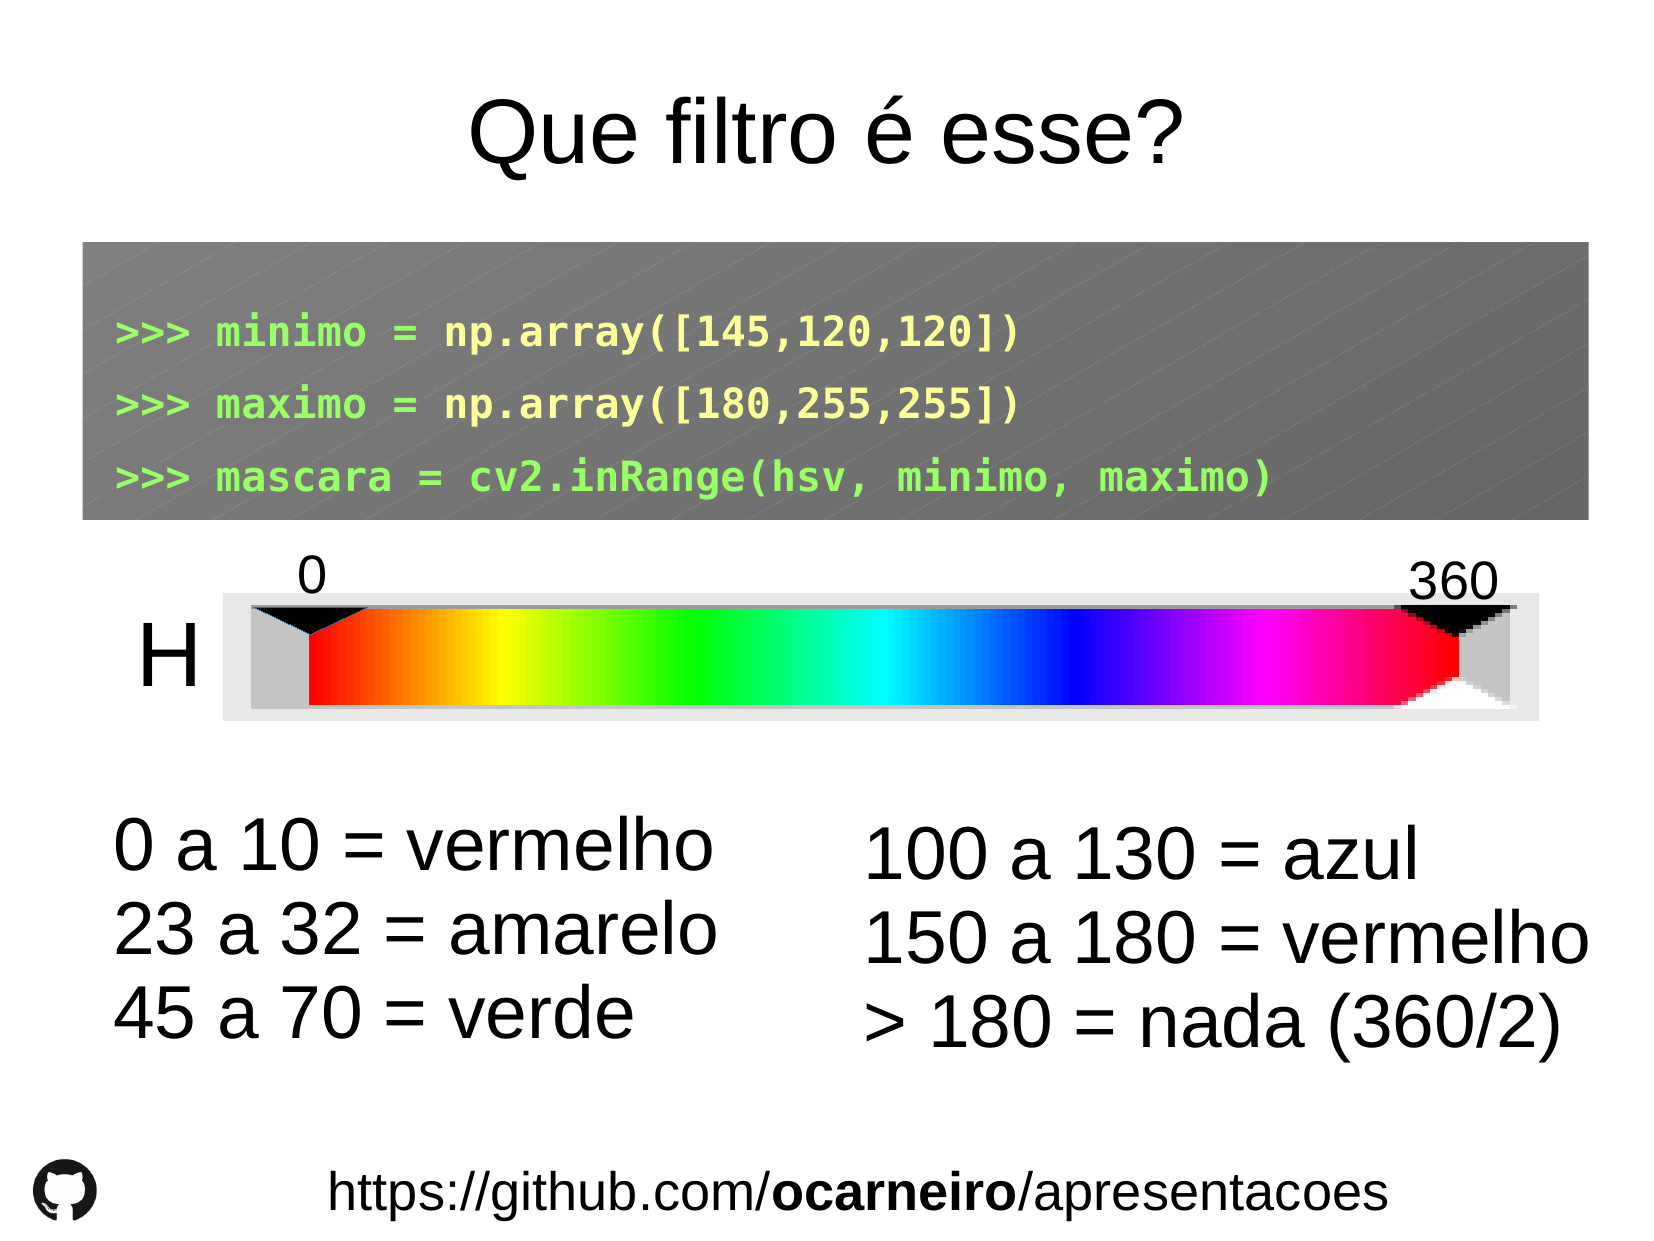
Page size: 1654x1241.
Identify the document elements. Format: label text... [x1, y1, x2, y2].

text_box [83, 242, 1589, 520]
title Que filtro é esse? [82, 49, 1571, 214]
text_box https://github.com/ocarneiro/apresentacoes [106, 1153, 1612, 1241]
picture [223, 593, 1539, 721]
text_box 360 [1394, 542, 1515, 619]
text_box [253, 607, 368, 635]
text_box 0 a 10 = vermelho 23 a 32 = amarelo 45 a 70 = verde [98, 795, 739, 1081]
picture [29, 1157, 99, 1223]
text_box 0 [282, 537, 343, 613]
text_box 100 a 130 = azul 150 a 180 = vermelho > 180 = nada (360/2) [848, 804, 1635, 1109]
text_box >>> minimo = np.array([145,120,120]) >>> maximo = np.array([180,255,255]) >>> mascara = cv2.inRange(hsv, minimo, maximo) [100, 275, 1554, 703]
text_box H [121, 595, 218, 714]
